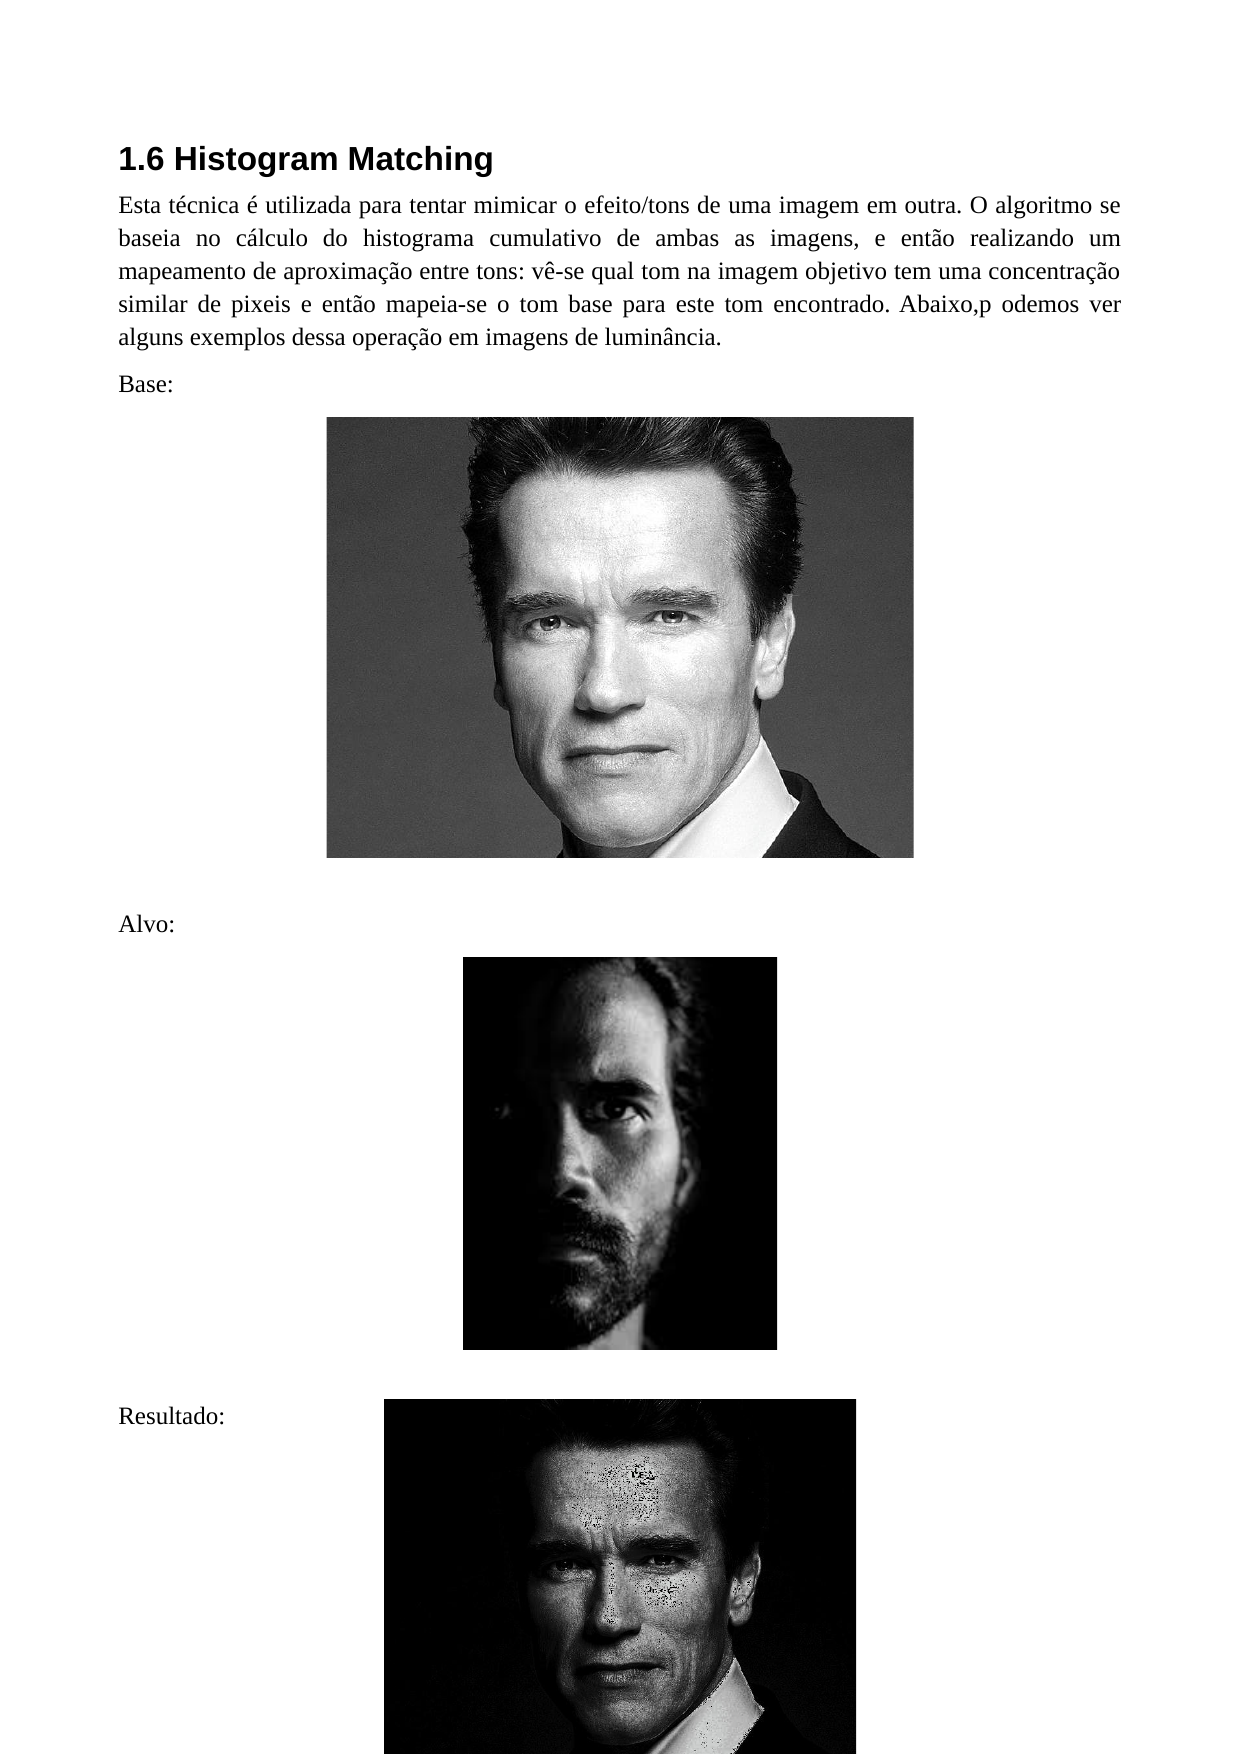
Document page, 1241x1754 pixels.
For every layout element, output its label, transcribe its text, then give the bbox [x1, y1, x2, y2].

picture [326, 417, 914, 858]
picture [463, 957, 778, 1350]
subtitle 1.6 Histogram Matching [118, 139, 1122, 177]
text Resultado: [118, 1401, 384, 1430]
text Base: [118, 369, 1122, 398]
text [857, 1401, 1122, 1430]
picture [384, 1399, 857, 1754]
text Alvo: [118, 909, 1122, 938]
text Esta técnica é utilizada para tentar mimicar o efeito/tons de uma imagem em outra. O algoritmo se baseia no cálculo do histograma cumulativo de ambas as imagens, e então realizando um mapeamento de aproximação entre tons: vê-se qual tom na imagem objetivo tem uma concentração similar de pixeis e então mapeia-se o tom base para este tom encontrado. Abaixo,p odemos ver alguns exemplos dessa operação em imagens de luminância. [118, 190, 1122, 351]
